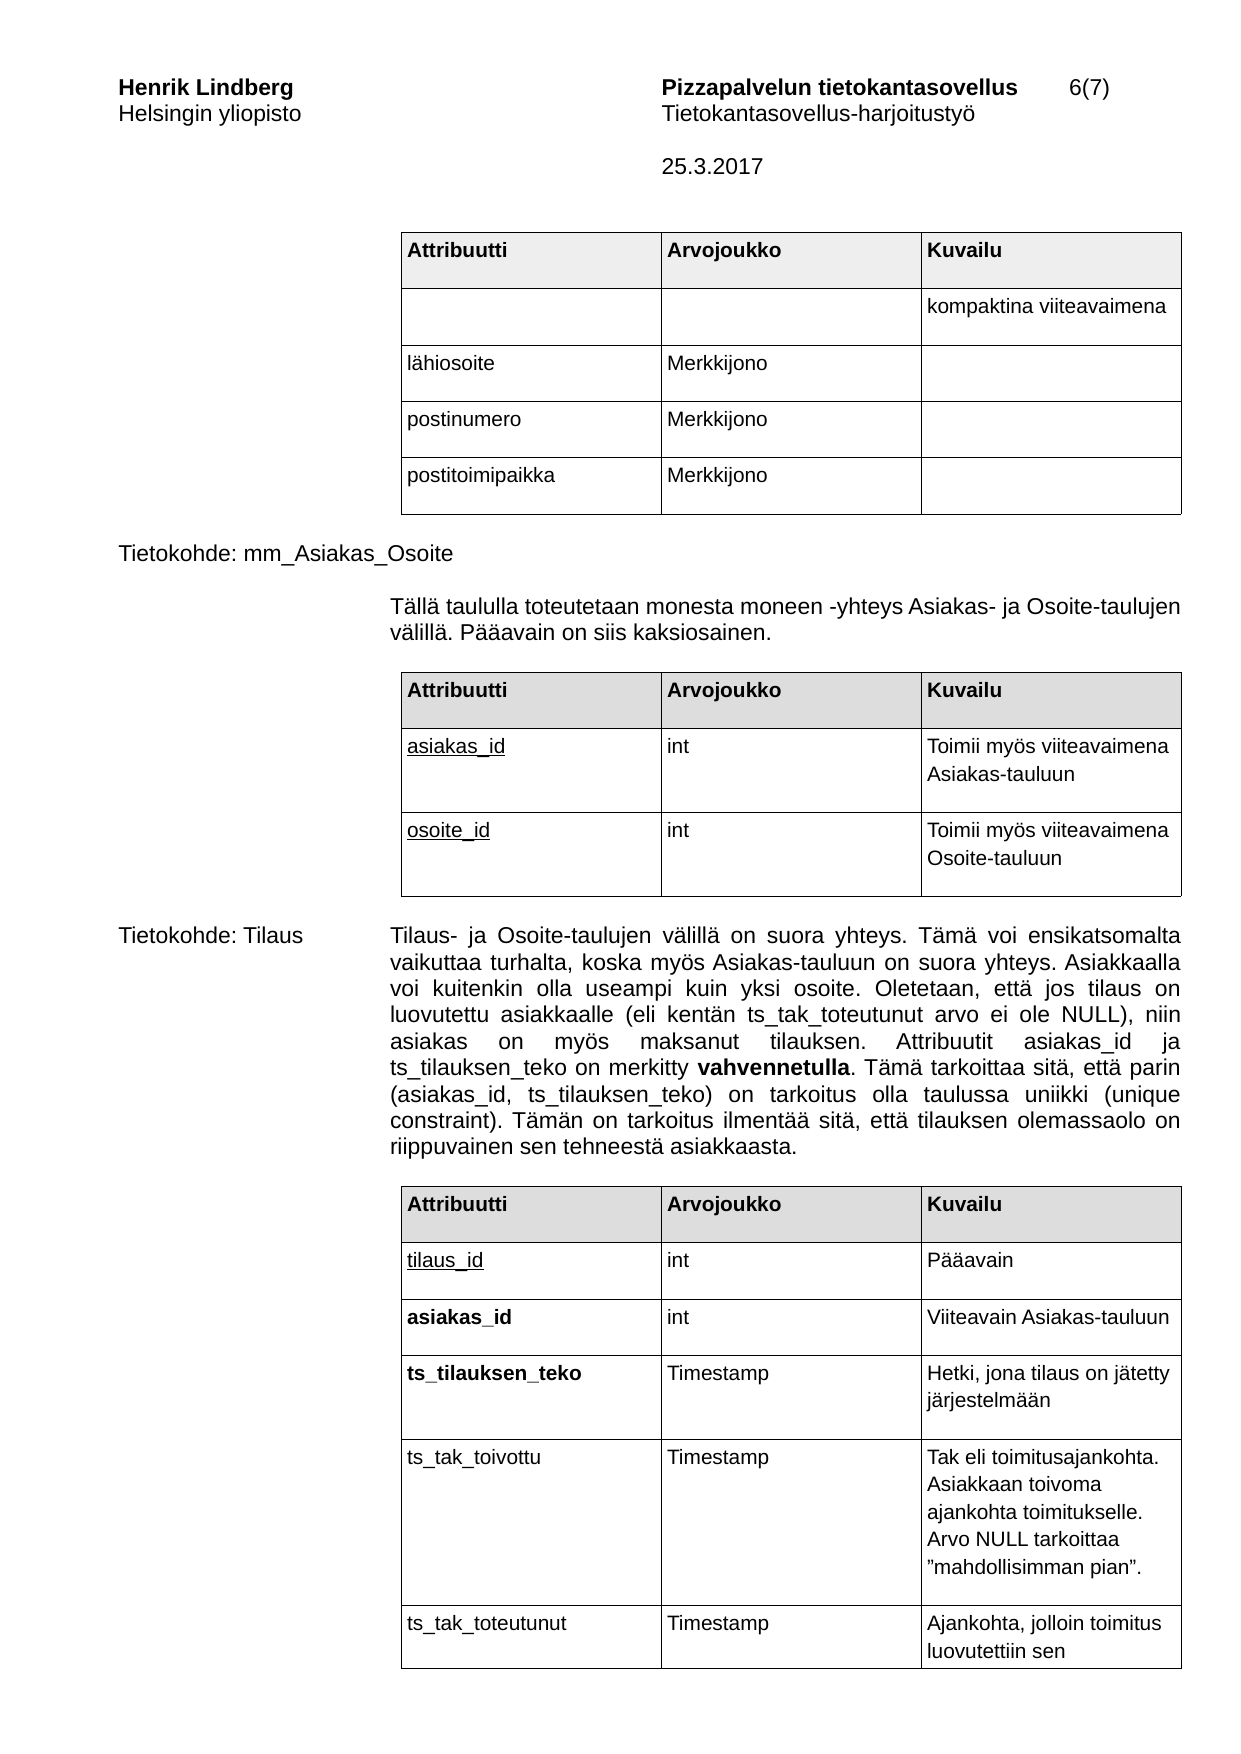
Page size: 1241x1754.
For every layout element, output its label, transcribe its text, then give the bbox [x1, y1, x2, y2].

table_header Arvojoukko [662, 673, 921, 728]
table_cell ts_tak_toteutunut [402, 1606, 661, 1668]
table_cell [662, 289, 921, 344]
table_cell [922, 402, 1181, 457]
table_cell int [662, 813, 921, 896]
table_cell Pääavain [922, 1243, 1181, 1299]
table_header Attribuutti [402, 673, 661, 728]
table_cell tilaus_id [402, 1243, 661, 1299]
table_cell kompaktina viiteavaimena [922, 289, 1181, 344]
table_cell Ajankohta, jolloin toimitus luovutettiin sen [922, 1606, 1181, 1668]
table_cell Merkkijono [662, 346, 921, 401]
table_cell Merkkijono [662, 402, 921, 457]
table_cell Viiteavain Asiakas-tauluun [922, 1300, 1181, 1355]
table_cell [922, 458, 1181, 514]
table_cell Tak eli toimitusajankohta. Asiakkaan toivoma ajankohta toimitukselle. Arvo NULL tarkoittaa ”mahdollisimman pian”. [922, 1440, 1181, 1605]
table_header Arvojoukko [662, 233, 921, 288]
text Tällä taululla toteutetaan monesta moneen -yhteys Asiakas- ja Osoite-taulujen välillä. Pääavain on siis kaksiosainen. [118, 593, 1181, 646]
table_header Kuvailu [922, 1187, 1181, 1242]
table_cell postinumero [402, 402, 661, 457]
table_cell [922, 346, 1181, 401]
table_cell int [662, 1243, 921, 1299]
table_cell asiakas_id [402, 1300, 661, 1355]
table_cell Timestamp [662, 1356, 921, 1439]
table_cell int [662, 729, 921, 812]
table_cell int [662, 1300, 921, 1355]
table_cell osoite_id [402, 813, 661, 896]
table_header Kuvailu [922, 233, 1181, 288]
table_cell lähiosoite [402, 346, 661, 401]
table_cell asiakas_id [402, 729, 661, 812]
table_cell Merkkijono [662, 458, 921, 514]
table_cell Toimii myös viiteavaimena Osoite-tauluun [922, 813, 1181, 896]
text Tietokohde: Tilaus Tilaus- ja Osoite-taulujen välillä on suora yhteys. Tämä voi ensikatsomalta vaikuttaa turhalta, koska myös Asiakas-tauluun on suora yhteys. Asiakkaalla voi kuitenkin olla useampi kuin yksi osoite. Oletetaan, että jos tilaus on luovutettu asiakkaalle (eli kentän ts_tak_toteutunut arvo ei ole NULL), niin asiakas on myös maksanut tilauksen. Attribuutit asiakas_id ja ts_tilauksen_teko on merkitty vahvennetulla. Tämä tarkoittaa sitä, että parin (asiakas_id, ts_tilauksen_teko) on tarkoitus olla taulussa uniikki (unique constraint). Tämän on tarkoitus ilmentää sitä, että tilauksen olemassaolo on riippuvainen sen tehneestä asiakkaasta. [118, 922, 1181, 1159]
table_header Arvojoukko [662, 1187, 921, 1242]
table_cell ts_tak_toivottu [402, 1440, 661, 1605]
table_cell Timestamp [662, 1440, 921, 1605]
table_cell Hetki, jona tilaus on jätetty järjestelmään [922, 1356, 1181, 1439]
table_header Attribuutti [402, 1187, 661, 1242]
table_cell ts_tilauksen_teko [402, 1356, 661, 1439]
table_cell postitoimipaikka [402, 458, 661, 514]
text Tietokohde: mm_Asiakas_Osoite [118, 540, 1181, 566]
table_cell Toimii myös viiteavaimena Asiakas-tauluun [922, 729, 1181, 812]
table_cell Timestamp [662, 1606, 921, 1668]
table_cell [402, 289, 661, 344]
table_header Attribuutti [402, 233, 661, 288]
table_header Kuvailu [922, 673, 1181, 728]
